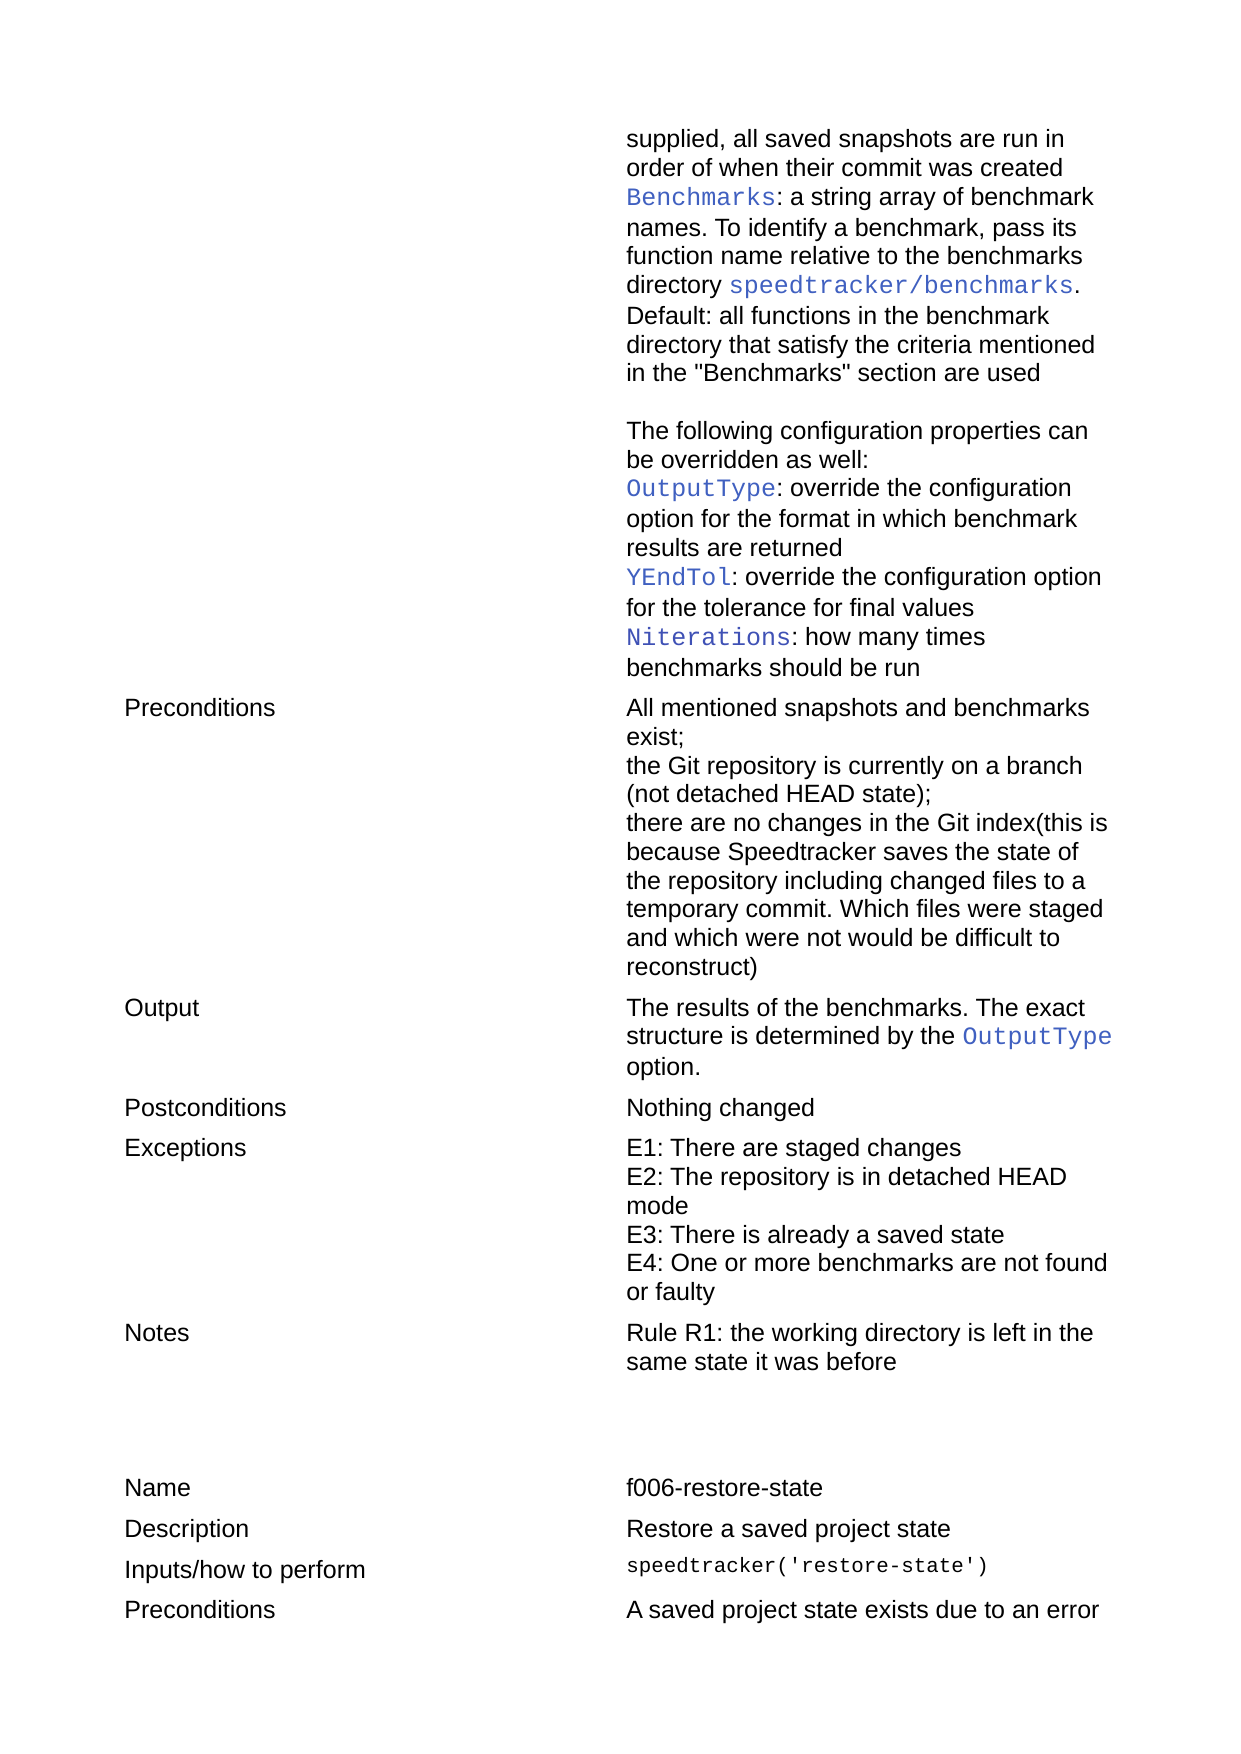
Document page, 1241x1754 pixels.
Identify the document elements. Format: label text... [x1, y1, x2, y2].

table_cell Restore a saved project state [620, 1508, 1122, 1549]
table_cell Exceptions [118, 1128, 620, 1312]
table_header f006-restore-state [620, 1468, 1122, 1508]
table_cell E1: There are staged changes E2: The repository is in detached HEAD mode E3: There is already a saved state E4: One or more benchmarks are not found or faulty [620, 1128, 1122, 1312]
table_cell Preconditions [118, 1589, 620, 1630]
table_header Name [118, 1468, 620, 1508]
table_cell Nothing changed [620, 1087, 1122, 1127]
table_cell Output [118, 987, 620, 1087]
table_cell [118, 118, 620, 687]
table_cell Rule R1: the working directory is left in the same state it was before [620, 1312, 1122, 1381]
table_cell A saved project state exists due to an error [620, 1589, 1122, 1630]
table_cell Notes [118, 1312, 620, 1381]
table_cell All mentioned snapshots and benchmarks exist; the Git repository is currently on a branch (not detached HEAD state); there are no changes in the Git index(this is because Speedtracker saves the state of the repository including changed files to a temporary commit. Which files were staged and which were not would be difficult to reconstruct) [620, 687, 1122, 987]
table_cell supplied, all saved snapshots are run in order of when their commit was created Benchmarks: a string array of benchmark names. To identify a benchmark, pass its function name relative to the benchmarks directory speedtracker/benchmarks. Default: all functions in the benchmark directory that satisfy the criteria mentioned in the "Benchmarks" section are used The following configuration properties can be overridden as well: OutputType: override the configuration option for the format in which benchmark results are returned YEndTol: override the configuration option for the tolerance for final values Niterations: how many times benchmarks should be run [620, 118, 1122, 687]
table_cell The results of the benchmarks. The exact structure is determined by the OutputType option. [620, 987, 1122, 1087]
table_cell Preconditions [118, 687, 620, 987]
table_cell Description [118, 1508, 620, 1549]
table_cell Postconditions [118, 1087, 620, 1127]
table_cell speedtracker('restore-state') [620, 1549, 1122, 1589]
table_cell Inputs/how to perform [118, 1549, 620, 1589]
